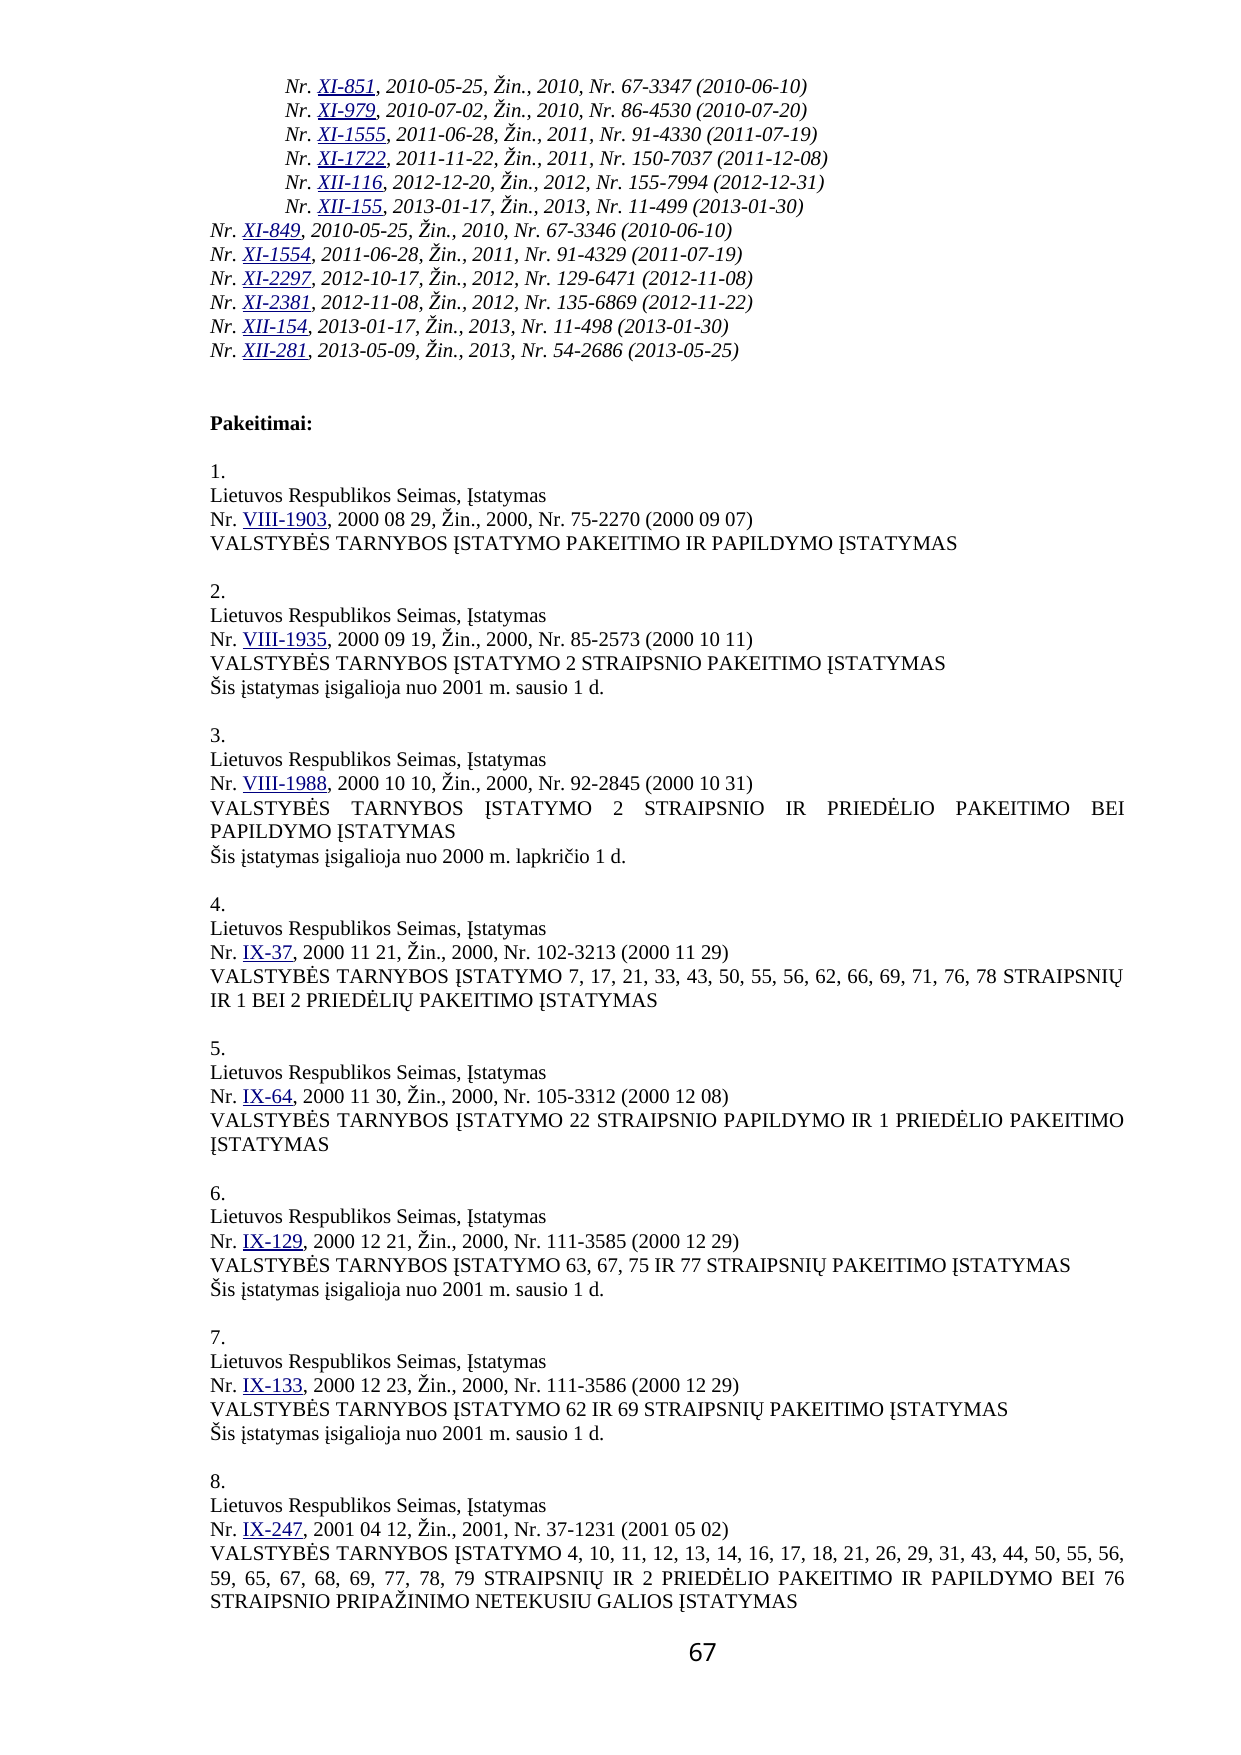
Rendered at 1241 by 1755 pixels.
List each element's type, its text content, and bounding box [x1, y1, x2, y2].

text Nr. IX-129, 2000 12 21, Žin., 2000, Nr. 111-3585 (2000 12 29) [210, 1228, 1126, 1253]
text Nr. XII-281, 2013-05-09, Žin., 2013, Nr. 54-2686 (2013-05-25) [210, 338, 1120, 362]
text 4. [210, 892, 1126, 916]
text Lietuvos Respublikos Seimas, Įstatymas [210, 1493, 1126, 1517]
text Nr. IX-133, 2000 12 23, Žin., 2000, Nr. 111-3586 (2000 12 29) [210, 1373, 1126, 1397]
text Nr. XI-979, 2010-07-02, Žin., 2010, Nr. 86-4530 (2010-07-20) [285, 98, 1120, 122]
text Nr. IX-247, 2001 04 12, Žin., 2001, Nr. 37-1231 (2001 05 02) [210, 1517, 1126, 1541]
text Nr. XII-155, 2013-01-17, Žin., 2013, Nr. 11-499 (2013-01-30) [210, 194, 1120, 218]
text Lietuvos Respublikos Seimas, Įstatymas [210, 1060, 1126, 1084]
text Šis įstatymas įsigalioja nuo 2001 m. sausio 1 d. [210, 1421, 1126, 1445]
text Lietuvos Respublikos Seimas, Įstatymas [210, 1349, 1126, 1373]
text Šis įstatymas įsigalioja nuo 2001 m. sausio 1 d. [210, 1277, 1126, 1301]
text Lietuvos Respublikos Seimas, Įstatymas [210, 747, 1126, 771]
text Nr. XI-851, 2010-05-25, Žin., 2010, Nr. 67-3347 (2010-06-10) [285, 73, 1120, 98]
text 8. [210, 1469, 1126, 1493]
text Nr. XI-2297, 2012-10-17, Žin., 2012, Nr. 129-6471 (2012-11-08) [210, 266, 1120, 290]
text Nr. IX-37, 2000 11 21, Žin., 2000, Nr. 102-3213 (2000 11 29) [210, 940, 1126, 964]
text Nr. VIII-1988, 2000 10 10, Žin., 2000, Nr. 92-2845 (2000 10 31) [210, 771, 1126, 795]
text Šis įstatymas įsigalioja nuo 2001 m. sausio 1 d. [210, 675, 1126, 699]
text Nr. XI-849, 2010-05-25, Žin., 2010, Nr. 67-3346 (2010-06-10) [210, 218, 1120, 242]
text Nr. XI-1554, 2011-06-28, Žin., 2011, Nr. 91-4329 (2011-07-19) [210, 242, 1120, 266]
text VALSTYBĖS TARNYBOS ĮSTATYMO PAKEITIMO IR PAPILDYMO ĮSTATYMAS [210, 531, 1126, 555]
text VALSTYBĖS TARNYBOS ĮSTATYMO 2 STRAIPSNIO IR PRIEDĖLIO PAKEITIMO BEI PAPILDYMO ĮSTATYMAS [210, 795, 1126, 843]
text Lietuvos Respublikos Seimas, Įstatymas [210, 1204, 1126, 1228]
text Lietuvos Respublikos Seimas, Įstatymas [210, 603, 1126, 627]
text Nr. XII-154, 2013-01-17, Žin., 2013, Nr. 11-498 (2013-01-30) [210, 314, 1120, 338]
text Lietuvos Respublikos Seimas, Įstatymas [210, 483, 1126, 507]
text VALSTYBĖS TARNYBOS ĮSTATYMO 7, 17, 21, 33, 43, 50, 55, 56, 62, 66, 69, 71, 76, 78 STRAIPSNIŲ IR 1 BEI 2 PRIEDĖLIŲ PAKEITIMO ĮSTATYMAS [210, 964, 1126, 1012]
text VALSTYBĖS TARNYBOS ĮSTATYMO 22 STRAIPSNIO PAPILDYMO IR 1 PRIEDĖLIO PAKEITIMO ĮSTATYMAS [210, 1108, 1126, 1156]
text Nr. IX-64, 2000 11 30, Žin., 2000, Nr. 105-3312 (2000 12 08) [210, 1084, 1126, 1108]
text 7. [210, 1325, 1126, 1349]
text Nr. XI-2381, 2012-11-08, Žin., 2012, Nr. 135-6869 (2012-11-22) [210, 290, 1120, 314]
text Lietuvos Respublikos Seimas, Įstatymas [210, 916, 1126, 940]
text Nr. VIII-1935, 2000 09 19, Žin., 2000, Nr. 85-2573 (2000 10 11) [210, 627, 1126, 651]
text 5. [210, 1036, 1126, 1060]
text Nr. VIII-1903, 2000 08 29, Žin., 2000, Nr. 75-2270 (2000 09 07) [210, 507, 1126, 531]
text 2. [210, 579, 1126, 603]
text 6. [210, 1180, 1126, 1204]
text VALSTYBĖS TARNYBOS ĮSTATYMO 4, 10, 11, 12, 13, 14, 16, 17, 18, 21, 26, 29, 31, 43, 44, 50, 55, 56, 59, 65, 67, 68, 69, 77, 78, 79 STRAIPSNIŲ IR 2 PRIEDĖLIO PAKEITIMO IR PAPILDYMO BEI 76 STRAIPSNIO PRIPAŽINIMO NETEKUSIU GALIOS ĮSTATYMAS [210, 1541, 1126, 1613]
text VALSTYBĖS TARNYBOS ĮSTATYMO 62 IR 69 STRAIPSNIŲ PAKEITIMO ĮSTATYMAS [210, 1397, 1126, 1421]
text Šis įstatymas įsigalioja nuo 2000 m. lapkričio 1 d. [210, 843, 1126, 868]
text Nr. XI-1555, 2011-06-28, Žin., 2011, Nr. 91-4330 (2011-07-19) [285, 122, 1120, 146]
text 3. [210, 723, 1126, 747]
text VALSTYBĖS TARNYBOS ĮSTATYMO 63, 67, 75 IR 77 STRAIPSNIŲ PAKEITIMO ĮSTATYMAS [210, 1253, 1126, 1277]
text Nr. XI-1722, 2011-11-22, Žin., 2011, Nr. 150-7037 (2011-12-08) [285, 146, 1120, 170]
text Pakeitimai: [210, 410, 1126, 434]
text Nr. XII-116, 2012-12-20, Žin., 2012, Nr. 155-7994 (2012-12-31) [210, 170, 1120, 194]
text 1. [210, 458, 1126, 483]
text VALSTYBĖS TARNYBOS ĮSTATYMO 2 STRAIPSNIO PAKEITIMO ĮSTATYMAS [210, 651, 1126, 675]
